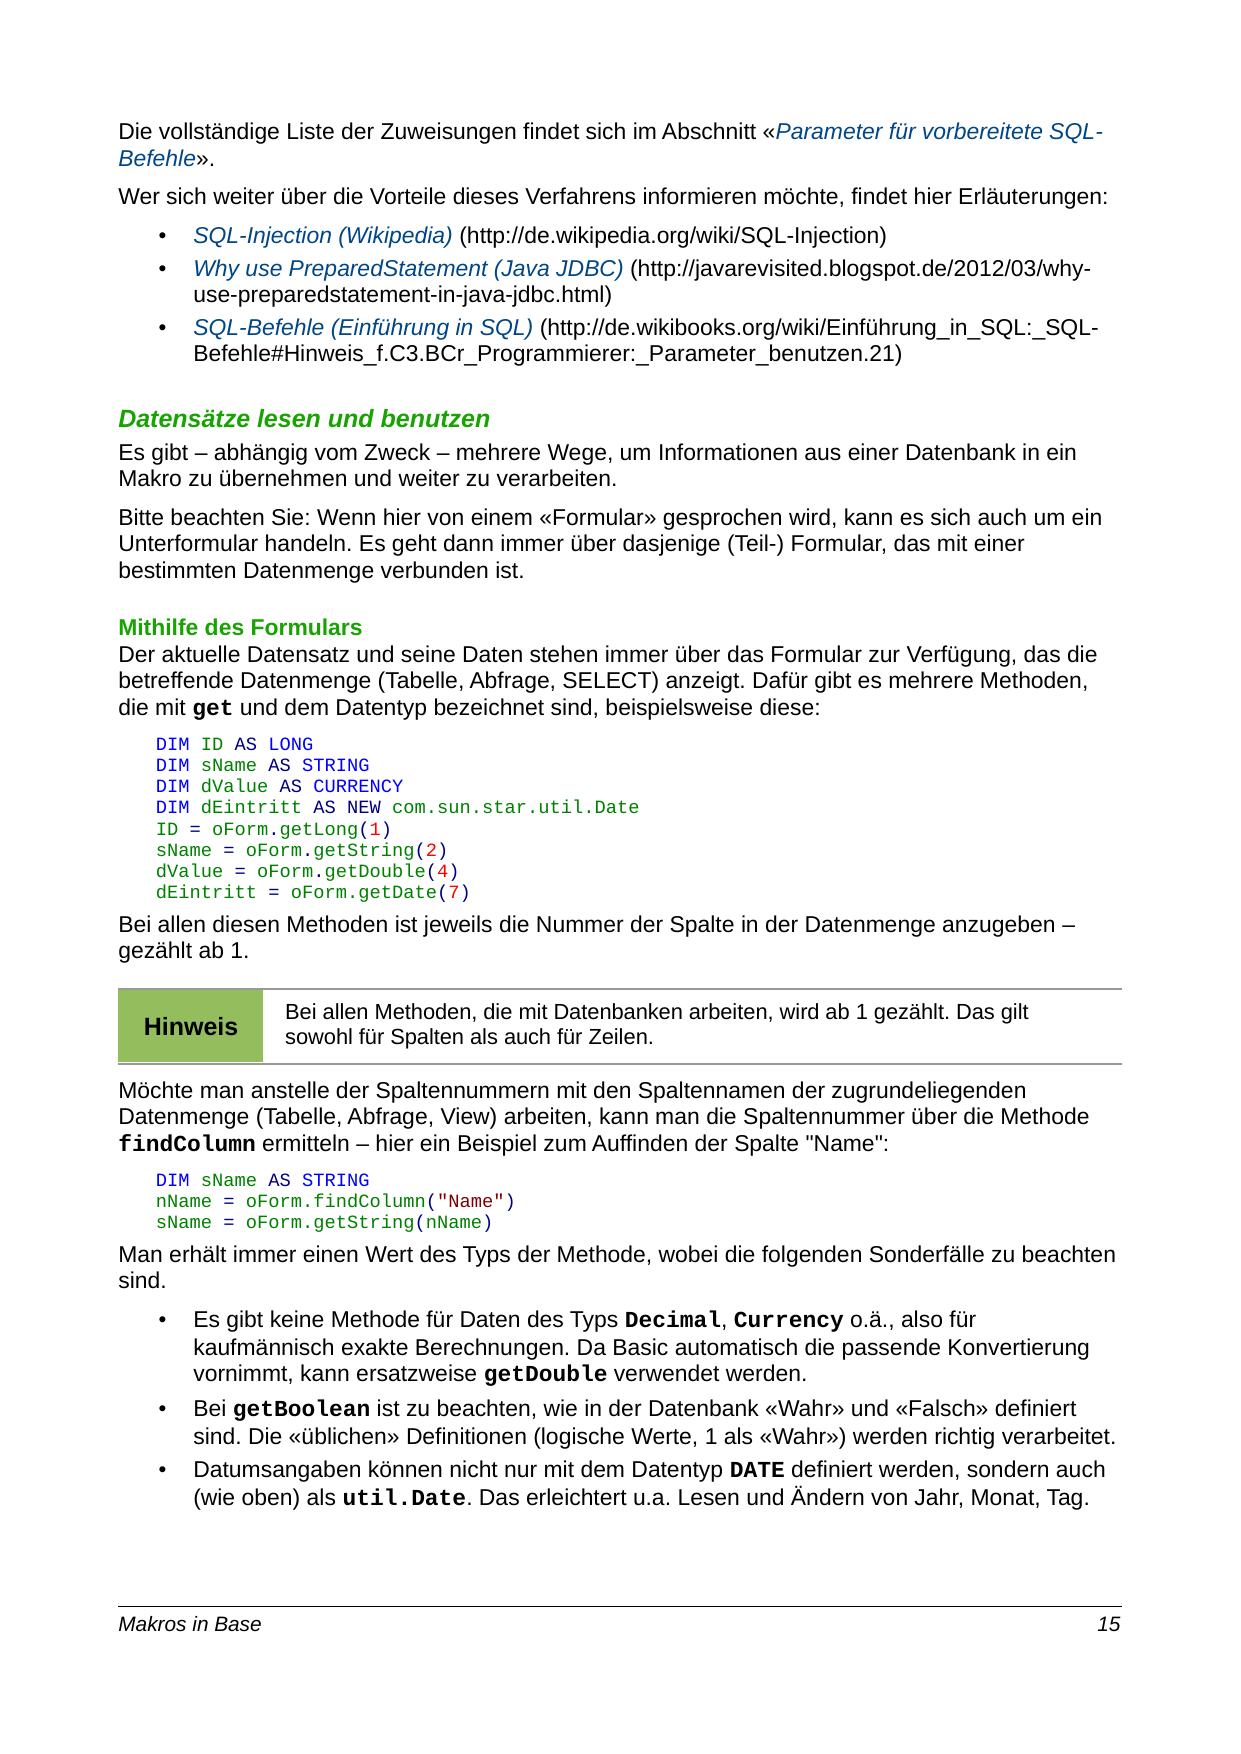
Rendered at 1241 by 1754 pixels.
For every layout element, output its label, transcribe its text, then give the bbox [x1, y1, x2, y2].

text dEintritt = oForm.getDate(7) [156, 883, 1122, 904]
subtitle Mithilfe des Formulars [118, 614, 1122, 641]
text DIM dValue AS CURRENCY [156, 777, 1122, 798]
table_header Bei allen Methoden, die mit Datenbanken arbeiten, wird ab 1 gezählt. Das gilt sowohl für Spalten als auch für Zeilen. [264, 990, 1122, 1062]
text dValue = oForm.getDouble(4) [156, 862, 1122, 883]
text Es gibt – abhängig vom Zweck – mehrere Wege, um Informationen aus einer Datenbank in ein Makro zu übernehmen und weiter zu verarbeiten. [118, 439, 1122, 492]
text Wer sich weiter über die Vorteile dieses Verfahrens informieren möchte, findet hier Erläuterungen: [118, 183, 1122, 210]
list SQL-Injection (Wikipedia) (http://de.wikipedia.org/wiki/SQL-Injection) [156, 222, 1122, 248]
text Möchte man anstelle der Spaltennummern mit den Spaltennamen der zugrundeliegenden Datenmenge (Tabelle, Abfrage, View) arbeiten, kann man die Spaltennummer über die Methode findColumn ermitteln – hier ein Beispiel zum Auffinden der Spalte "Name": [118, 1077, 1122, 1158]
text Bitte beachten Sie: Wenn hier von einem «Formular» gesprochen wird, kann es sich auch um ein Unterformular handeln. Es geht dann immer über dasjenige (Teil-) Formular, das mit einer bestimmten Datenmenge verbunden ist. [118, 504, 1122, 583]
text ID = oForm.getLong(1) [156, 819, 1122, 841]
text Die vollständige Liste der Zuweisungen findet sich im Abschnitt «Parameter für vorbereitete SQL-Befehle». [118, 118, 1122, 171]
text nName = oForm.findColumn("Name") [156, 1192, 1122, 1213]
text sName = oForm.getString(2) [156, 841, 1122, 862]
text DIM dEintritt AS NEW com.sun.star.util.Date [156, 798, 1122, 819]
subtitle Datensätze lesen und benutzen [118, 404, 1122, 433]
table_header Hinweis [118, 990, 263, 1062]
text DIM ID AS LONG [156, 734, 1122, 756]
list Es gibt keine Methode für Daten des Typs Decimal, Currency o.ä., also für kaufmännisch exakte Berechnungen. Da Basic automatisch die passende Konvertierung vornimmt, kann ersatzweise getDouble verwendet werden. [156, 1306, 1122, 1389]
text Der aktuelle Datensatz und seine Daten stehen immer über das Formular zur Verfügung, das die betreffende Datenmenge (Tabelle, Abfrage, SELECT) anzeigt. Dafür gibt es mehrere Methoden, die mit get und dem Datentyp bezeichnet sind, beispielsweise diese: [118, 641, 1122, 722]
list Bei getBoolean ist zu beachten, wie in der Datenbank «Wahr» und «Falsch» definiert sind. Die «üblichen» Definitionen (logische Werte, 1 als «Wahr») werden richtig verarbeitet. [156, 1395, 1122, 1450]
text DIM sName AS STRING [156, 1171, 1122, 1192]
text DIM sName AS STRING [156, 756, 1122, 777]
list Why use PreparedStatement (Java JDBC) (http://javarevisited.blogspot.de/2012/03/why-use-preparedstatement-in-java-jdbc.html) [156, 255, 1122, 307]
text Bei allen diesen Methoden ist jeweils die Nummer der Spalte in der Datenmenge anzugeben – gezählt ab 1. [118, 911, 1122, 963]
list SQL-Befehle (Einführung in SQL) (http://de.wikibooks.org/wiki/Einführung_in_SQL:_SQL-Befehle#Hinweis_f.C3.BCr_Programmierer:_Parameter_benutzen.21) [156, 314, 1122, 366]
text Man erhält immer einen Wert des Typs der Methode, wobei die folgenden Sonderfälle zu beachten sind. [118, 1241, 1122, 1293]
list Datumsangaben können nicht nur mit dem Datentyp DATE definiert werden, sondern auch (wie oben) als util.Date. Das erleichtert u.a. Lesen und Ändern von Jahr, Monat, Tag. [156, 1456, 1122, 1513]
text sName = oForm.getString(nName) [156, 1213, 1122, 1234]
